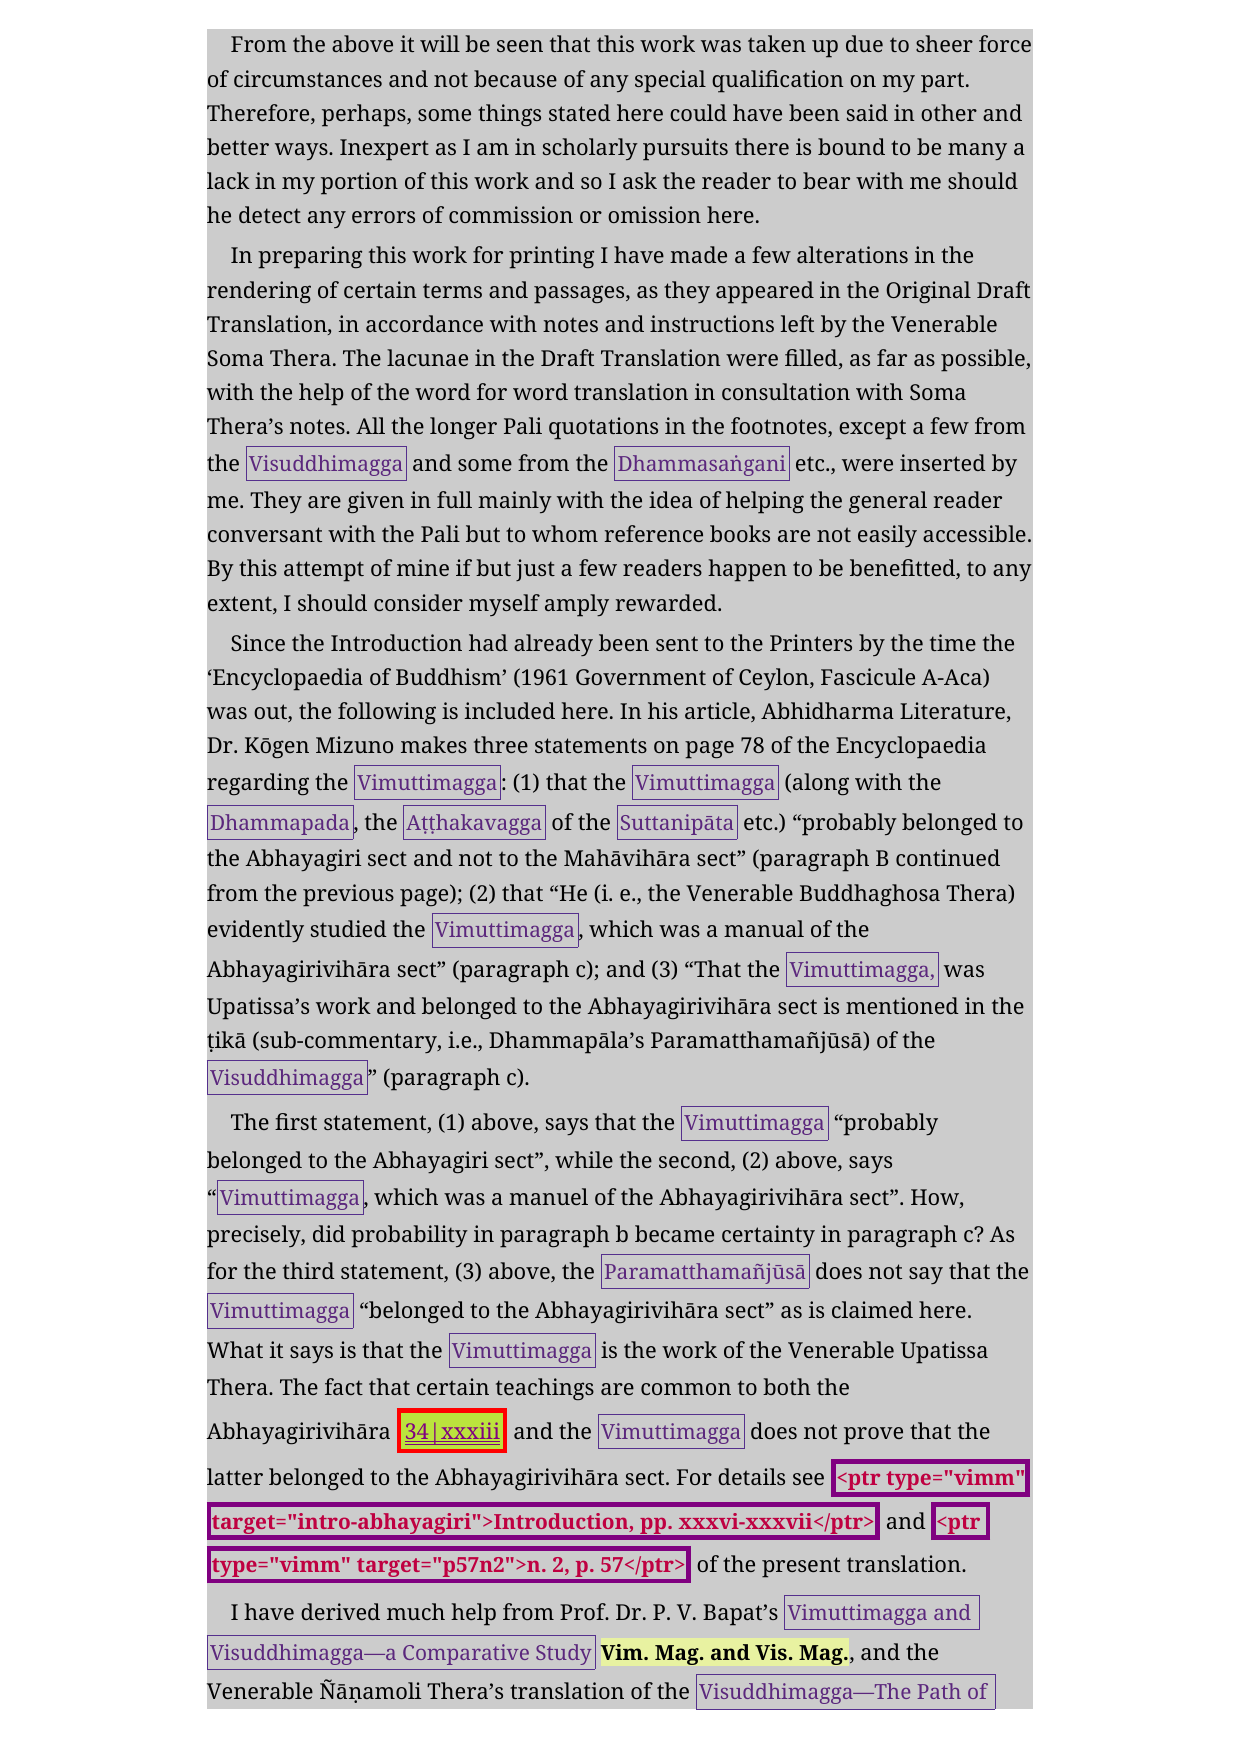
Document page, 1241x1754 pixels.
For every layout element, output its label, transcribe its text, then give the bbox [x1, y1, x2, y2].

text From the above it will be seen that this work was taken up due to sheer force of circumstances and not because of any special qualification on my part. Therefore, perhaps, some things stated here could have been said in other and better ways. Inexpert as I am in scholarly pursuits there is bound to be many a lack in my portion of this work and so I ask the reader to bear with me should he detect any errors of commission or omission here. [207, 29, 1033, 230]
text Since the Introduction had already been sent to the Printers by the time the ‘Encyclopaedia of Buddhism’ (1961 Government of Ceylon, Fascicule A-Aca) was out, the following is included here. In his article, Abhidharma Literature, Dr. Kōgen Mizuno makes three statements on page 78 of the Encyclopaedia regarding the Vimuttimagga: (1) that the Vimuttimagga (along with the Dhammapada, the Aṭṭhakavagga of the Suttanipāta etc.) “probably belonged to the Abhayagiri sect and not to the Mahāvihāra sect” (paragraph B continued from the previous page); (2) that “He (i. e., the Venerable Buddhaghosa Thera) evidently studied the Vimuttimagga, which was a manual of the Abhayagirivihāra sect” (paragraph c); and (3) “That the Vimuttimagga, was Upatissa’s work and belonged to the Abhayagirivihāra sect is mentioned in the ṭikā (sub-commentary, i.e., Dhammapāla’s Paramatthamañjūsā) of the Visuddhimagga” (paragraph c). [207, 628, 1033, 1094]
text I have derived much help from Prof. Dr. P. V. Bapat’s Vimuttimagga and Visuddhimagga—a Comparative Study Vim. Mag. and Vis. Mag., and the Venerable Ñāṇamoli Thera’s translation of the Visuddhimagga—The Path of [207, 1595, 1033, 1709]
text The first statement, (1) above, says that the Vimuttimagga “probably belonged to the Abhayagiri sect”, while the second, (2) above, says “Vimuttimagga, which was a manuel of the Abhayagirivihāra sect”. How, precisely, did probability in paragraph b became certainty in paragraph c? As for the third statement, (3) above, the Paramatthamañjūsā does not say that the Vimuttimagga “belonged to the Abhayagirivihāra sect” as is claimed here. What it says is that the Vimuttimagga is the work of the Venerable Upatissa Thera. The fact that certain teachings are common to both the Abhayagirivihāra 34|xxxiii and the Vimuttimagga does not prove that the latter belonged to the Abhayagirivihāra sect. For details see <ptr type="vimm" target="intro-abhayagiri">Introduction, pp. xxxvi-xxxvii</ptr> and <ptr type="vimm" target="p57n2">n. 2, p. 57</ptr> of the present translation. [207, 1106, 1033, 1583]
text In preparing this work for printing I have made a few alterations in the rendering of certain terms and passages, as they appeared in the Original Draft Translation, in accordance with notes and instructions left by the Venerable Soma Thera. The lacunae in the Draft Translation were filled, as far as possible, with the help of the word for word translation in consultation with Soma Thera’s notes. All the longer Pali quotations in the footnotes, except a few from the Visuddhimagga and some from the Dhammasaṅgani etc., were inserted by me. They are given in full mainly with the idea of helping the general reader conversant with the Pali but to whom reference books are not easily accessible. By this attempt of mine if but just a few readers happen to be benefitted, to any extent, I should consider myself amply rewarded. [207, 240, 1033, 617]
